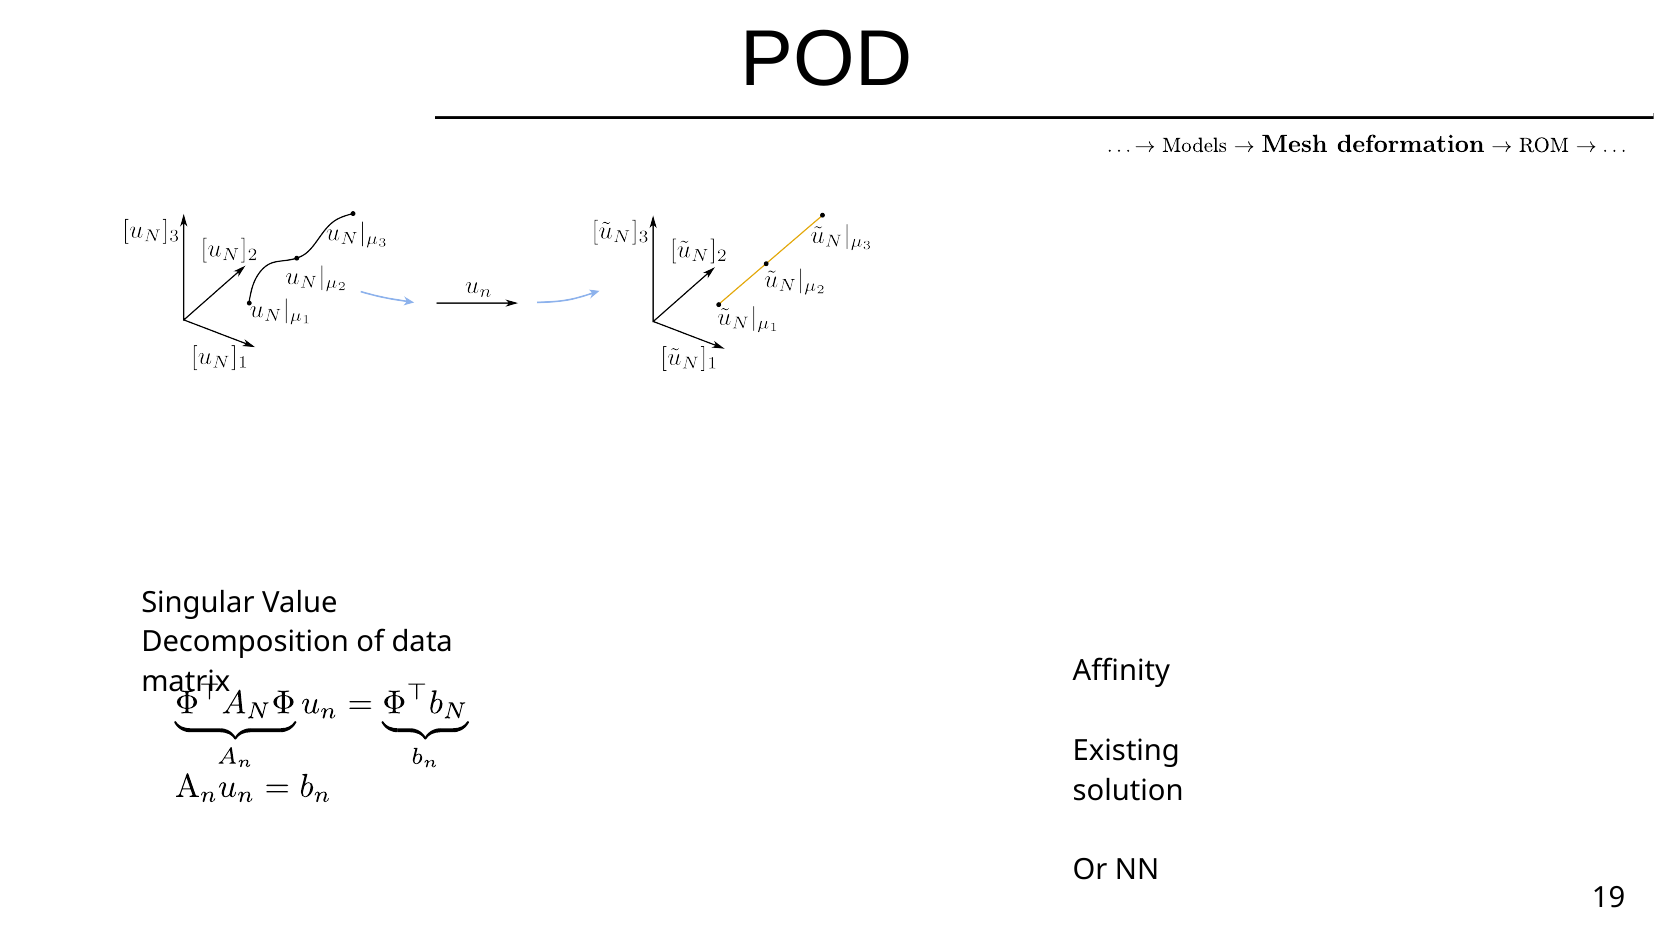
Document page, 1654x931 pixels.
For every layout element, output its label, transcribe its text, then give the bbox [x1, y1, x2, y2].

picture [125, 211, 870, 371]
picture [174, 704, 469, 803]
title POD [0, 0, 1654, 117]
text_box Singular Value Decomposition of data matrix [126, 573, 557, 704]
picture [1107, 133, 1626, 154]
text_box Affinity Existing solution Or NN [1057, 642, 1283, 887]
